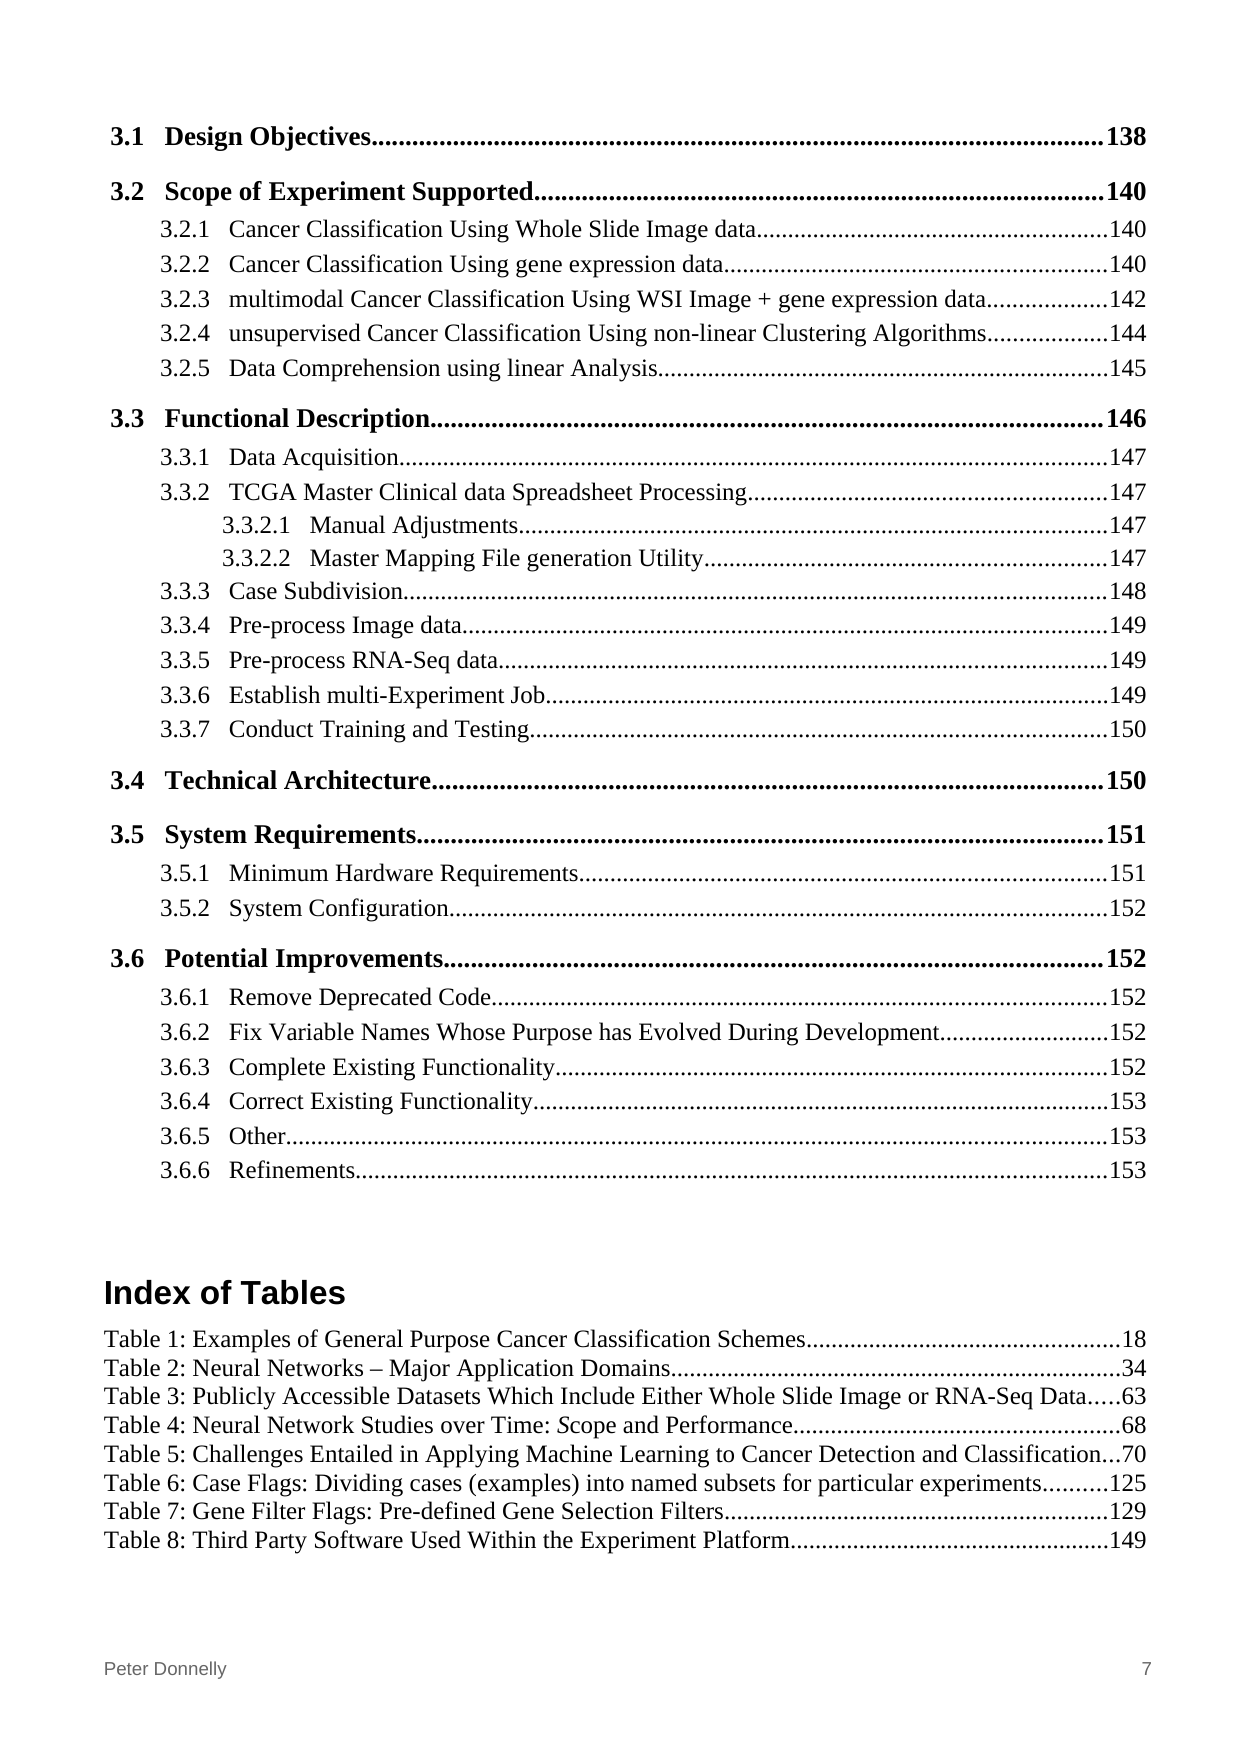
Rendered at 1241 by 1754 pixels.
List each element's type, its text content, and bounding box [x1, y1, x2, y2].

text 3.2.5 Data Comprehension using linear Analysis 145 [154, 353, 1146, 382]
text Table 6: Case Flags: Dividing cases (examples) into named subsets for particular experiments 125 [103, 1468, 1146, 1496]
text 3.3 Functional Description 146 [103, 402, 1146, 433]
text 3.5 System Requirements 151 [103, 818, 1146, 850]
text 3.2.2 Cancer Classification Using gene expression data 140 [154, 249, 1146, 278]
text 3.2.1 Cancer Classification Using Whole Slide Image data 140 [154, 214, 1146, 243]
text 3.5.1 Minimum Hardware Requirements 151 [154, 858, 1146, 887]
text 3.5.2 System Configuration 152 [154, 893, 1146, 922]
text 3.3.1 Data Acquisition 147 [154, 442, 1146, 471]
text 3.3.7 Conduct Training and Testing 150 [154, 714, 1146, 743]
text Table 1: Examples of General Purpose Cancer Classification Schemes 18 [103, 1324, 1146, 1353]
text 3.2.3 multimodal Cancer Classification Using WSI Image + gene expression data 142 [154, 284, 1146, 312]
text Table 8: Third Party Software Used Within the Experiment Platform 149 [103, 1525, 1146, 1554]
text 3.2 Scope of Experiment Supported 140 [103, 174, 1146, 206]
text 3.3.4 Pre-process Image data 149 [154, 611, 1146, 639]
subtitle Index of Tables [103, 1273, 1146, 1311]
text 3.6.5 Other 153 [154, 1121, 1146, 1149]
text 3.6.6 Refinements 153 [154, 1155, 1146, 1184]
text Table 5: Challenges Entailed in Applying Machine Learning to Cancer Detection and Classification 70 [103, 1439, 1146, 1468]
text Table 7: Gene Filter Flags: Pre-defined Gene Selection Filters 129 [103, 1496, 1146, 1525]
text 3.6.3 Complete Existing Functionality 152 [154, 1052, 1146, 1080]
text 3.2.4 unsupervised Cancer Classification Using non-linear Clustering Algorithms 144 [154, 318, 1146, 347]
text 3.6.2 Fix Variable Names Whose Purpose has Evolved During Development 152 [154, 1017, 1146, 1046]
text 3.6.4 Correct Existing Functionality 153 [154, 1086, 1146, 1115]
text 3.3.2.1 Manual Adjustments 147 [216, 510, 1146, 539]
text 3.6.1 Remove Deprecated Code 152 [154, 982, 1146, 1011]
text Table 3: Publicly Accessible Datasets Which Include Either Whole Slide Image or RNA-Seq Data 63 [103, 1381, 1146, 1410]
text 3.3.2 TCGA Master Clinical data Spreadsheet Processing 147 [154, 477, 1146, 506]
text 3.3.5 Pre-process RNA-Seq data 149 [154, 645, 1146, 674]
text Table 4: Neural Network Studies over Time: Scope and Performance 68 [103, 1410, 1146, 1439]
text 3.6 Potential Improvements 152 [103, 942, 1146, 974]
text 3.4 Technical Architecture 150 [103, 764, 1146, 795]
text 3.1 Design Objectives 138 [103, 120, 1146, 151]
text Table 2: Neural Networks – Major Application Domains 34 [103, 1353, 1146, 1381]
text 3.3.2.2 Master Mapping File generation Utility 147 [216, 543, 1146, 571]
text 3.3.3 Case Subdivision 148 [154, 576, 1146, 605]
text 3.3.6 Establish multi-Experiment Job 149 [154, 680, 1146, 708]
